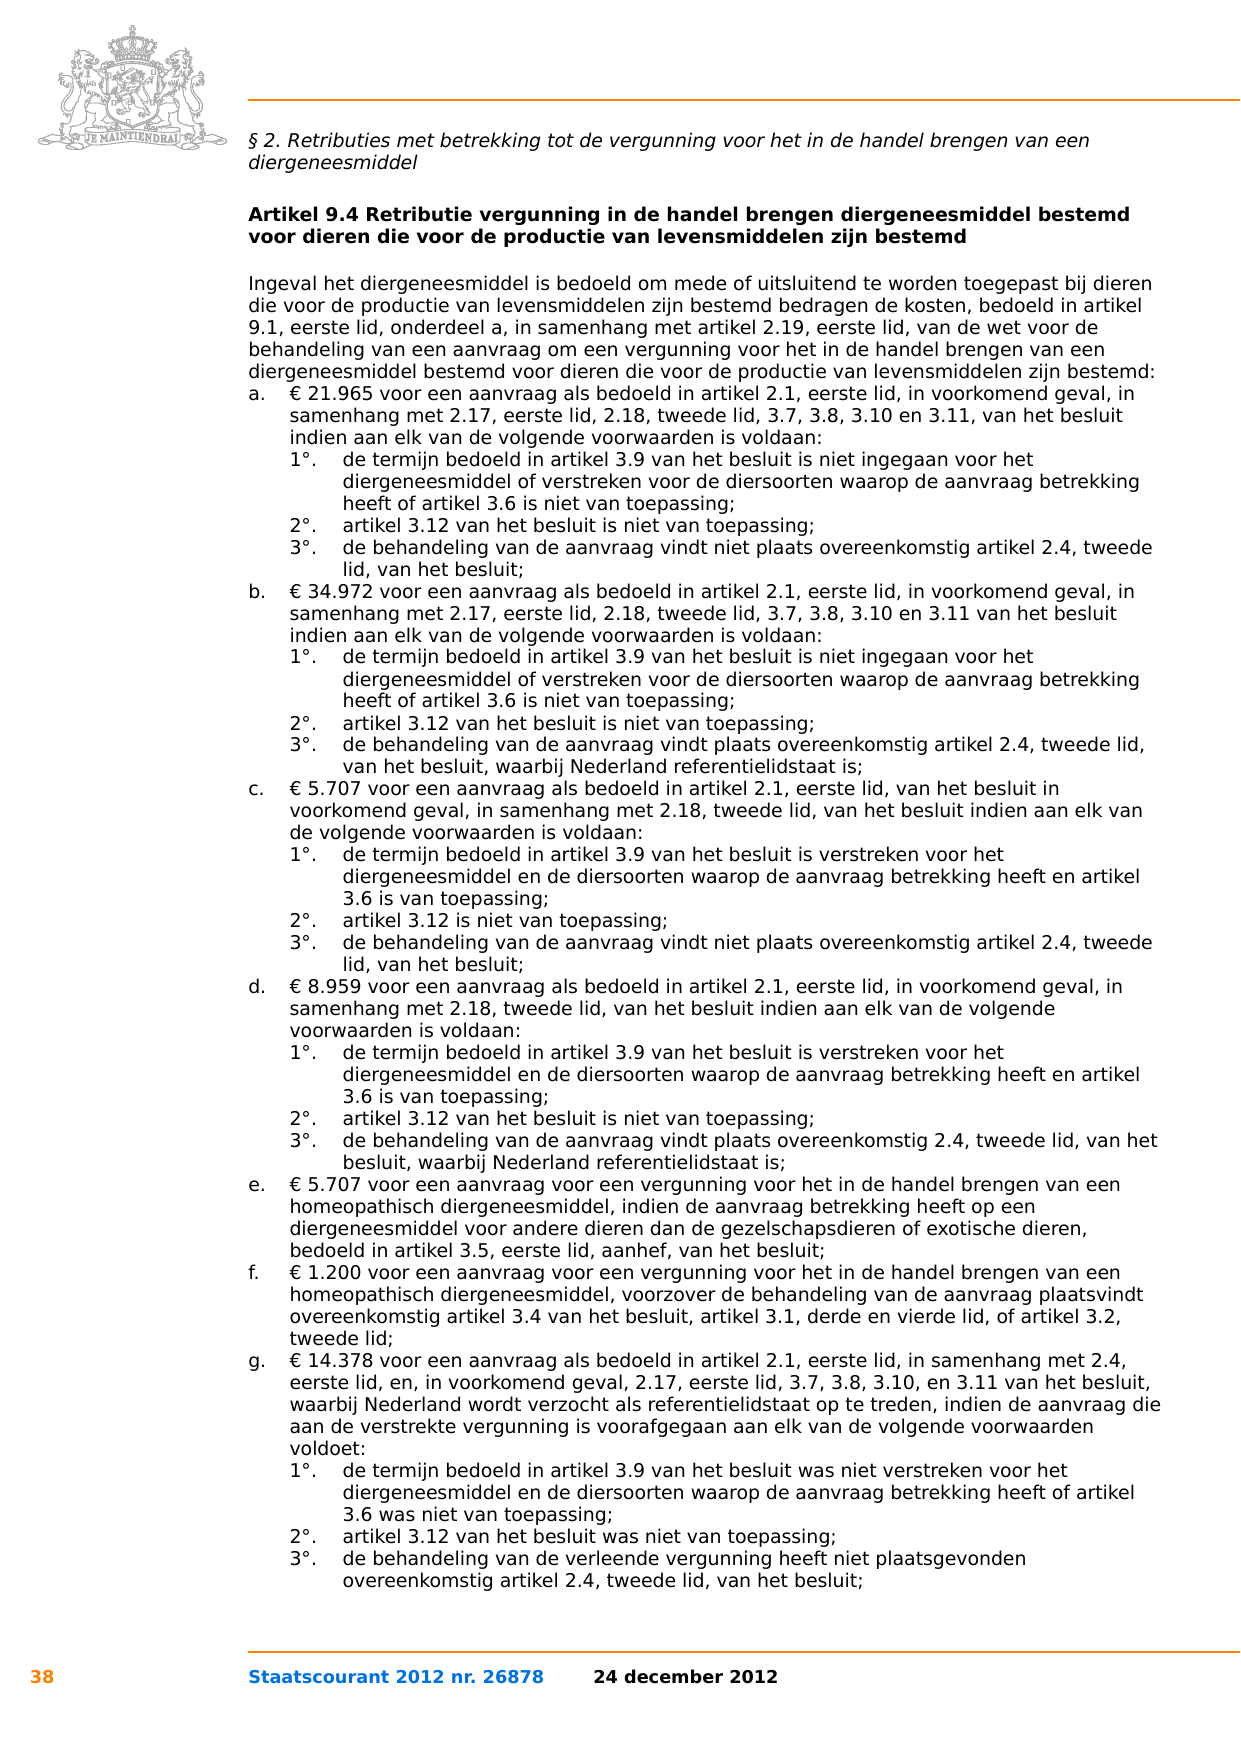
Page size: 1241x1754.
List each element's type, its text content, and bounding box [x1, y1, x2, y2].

text 2°. artikel 3.12 van het besluit is niet van toepassing; [289, 514, 1163, 537]
text 2°. artikel 3.12 van het besluit was niet van toepassing; [289, 1526, 1163, 1548]
picture [38, 25, 227, 150]
text c. € 5.707 voor een aanvraag als bedoeld in artikel 2.1, eerste lid, van het besluit in voorkomend geval, in samenhang met 2.18, tweede lid, van het besluit indien aan elk van de volgende voorwaarden is voldaan: [248, 778, 1163, 844]
text 3°. de behandeling van de aanvraag vindt plaats overeenkomstig 2.4, tweede lid, van het besluit, waarbij Nederland referentielidstaat is; [289, 1130, 1163, 1174]
text 1°. de termijn bedoeld in artikel 3.9 van het besluit is niet ingegaan voor het diergeneesmiddel of verstreken voor de diersoorten waarop de aanvraag betrekking heeft of artikel 3.6 is niet van toepassing; [289, 646, 1163, 712]
text b. € 34.972 voor een aanvraag als bedoeld in artikel 2.1, eerste lid, in voorkomend geval, in samenhang met 2.17, eerste lid, 2.18, tweede lid, 3.7, 3.8, 3.10 en 3.11 van het besluit indien aan elk van de volgende voorwaarden is voldaan: [248, 581, 1163, 646]
text 3°. de behandeling van de verleende vergunning heeft niet plaatsgevonden overeenkomstig artikel 2.4, tweede lid, van het besluit; [289, 1548, 1163, 1592]
text 2°. artikel 3.12 van het besluit is niet van toepassing; [289, 712, 1163, 734]
subtitle § 2. Retributies met betrekking tot de vergunning voor het in de handel brengen van een diergeneesmiddel [248, 130, 1163, 174]
text f. € 1.200 voor een aanvraag voor een vergunning voor het in de handel brengen van een homeopathisch diergeneesmiddel, voorzover de behandeling van de aanvraag plaatsvindt overeenkomstig artikel 3.4 van het besluit, artikel 3.1, derde en vierde lid, of artikel 3.2, tweede lid; [248, 1262, 1163, 1350]
text 2°. artikel 3.12 is niet van toepassing; [289, 910, 1163, 932]
text 3°. de behandeling van de aanvraag vindt plaats overeenkomstig artikel 2.4, tweede lid, van het besluit, waarbij Nederland referentielidstaat is; [289, 734, 1163, 778]
text Ingeval het diergeneesmiddel is bedoeld om mede of uitsluitend te worden toegepast bij dieren die voor de productie van levensmiddelen zijn bestemd bedragen de kosten, bedoeld in artikel 9.1, eerste lid, onderdeel a, in samenhang met artikel 2.19, eerste lid, van de wet voor de behandeling van een aanvraag om een vergunning voor het in de handel brengen van een diergeneesmiddel bestemd voor dieren die voor de productie van levensmiddelen zijn bestemd: [248, 273, 1163, 383]
text g. € 14.378 voor een aanvraag als bedoeld in artikel 2.1, eerste lid, in samenhang met 2.4, eerste lid, en, in voorkomend geval, 2.17, eerste lid, 3.7, 3.8, 3.10, en 3.11 van het besluit, waarbij Nederland wordt verzocht als referentielidstaat op te treden, indien de aanvraag die aan de verstrekte vergunning is voorafgegaan aan elk van de volgende voorwaarden voldoet: [248, 1350, 1163, 1460]
text 3°. de behandeling van de aanvraag vindt niet plaats overeenkomstig artikel 2.4, tweede lid, van het besluit; [289, 537, 1163, 581]
text 1°. de termijn bedoeld in artikel 3.9 van het besluit was niet verstreken voor het diergeneesmiddel en de diersoorten waarop de aanvraag betrekking heeft of artikel 3.6 was niet van toepassing; [289, 1460, 1163, 1526]
text 3°. de behandeling van de aanvraag vindt niet plaats overeenkomstig artikel 2.4, tweede lid, van het besluit; [289, 932, 1163, 976]
text 2°. artikel 3.12 van het besluit is niet van toepassing; [289, 1108, 1163, 1130]
text d. € 8.959 voor een aanvraag als bedoeld in artikel 2.1, eerste lid, in voorkomend geval, in samenhang met 2.18, tweede lid, van het besluit indien aan elk van de volgende voorwaarden is voldaan: [248, 976, 1163, 1042]
text a. € 21.965 voor een aanvraag als bedoeld in artikel 2.1, eerste lid, in voorkomend geval, in samenhang met 2.17, eerste lid, 2.18, tweede lid, 3.7, 3.8, 3.10 en 3.11, van het besluit indien aan elk van de volgende voorwaarden is voldaan: [248, 383, 1163, 449]
text 1°. de termijn bedoeld in artikel 3.9 van het besluit is verstreken voor het diergeneesmiddel en de diersoorten waarop de aanvraag betrekking heeft en artikel 3.6 is van toepassing; [289, 1042, 1163, 1108]
text e. € 5.707 voor een aanvraag voor een vergunning voor het in de handel brengen van een homeopathisch diergeneesmiddel, indien de aanvraag betrekking heeft op een diergeneesmiddel voor andere dieren dan de gezelschapsdieren of exotische dieren, bedoeld in artikel 3.5, eerste lid, aanhef, van het besluit; [248, 1174, 1163, 1262]
text 1°. de termijn bedoeld in artikel 3.9 van het besluit is niet ingegaan voor het diergeneesmiddel of verstreken voor de diersoorten waarop de aanvraag betrekking heeft of artikel 3.6 is niet van toepassing; [289, 449, 1163, 514]
text 1°. de termijn bedoeld in artikel 3.9 van het besluit is verstreken voor het diergeneesmiddel en de diersoorten waarop de aanvraag betrekking heeft en artikel 3.6 is van toepassing; [289, 844, 1163, 910]
subtitle Artikel 9.4 Retributie vergunning in de handel brengen diergeneesmiddel bestemd voor dieren die voor de productie van levensmiddelen zijn bestemd [248, 204, 1163, 248]
